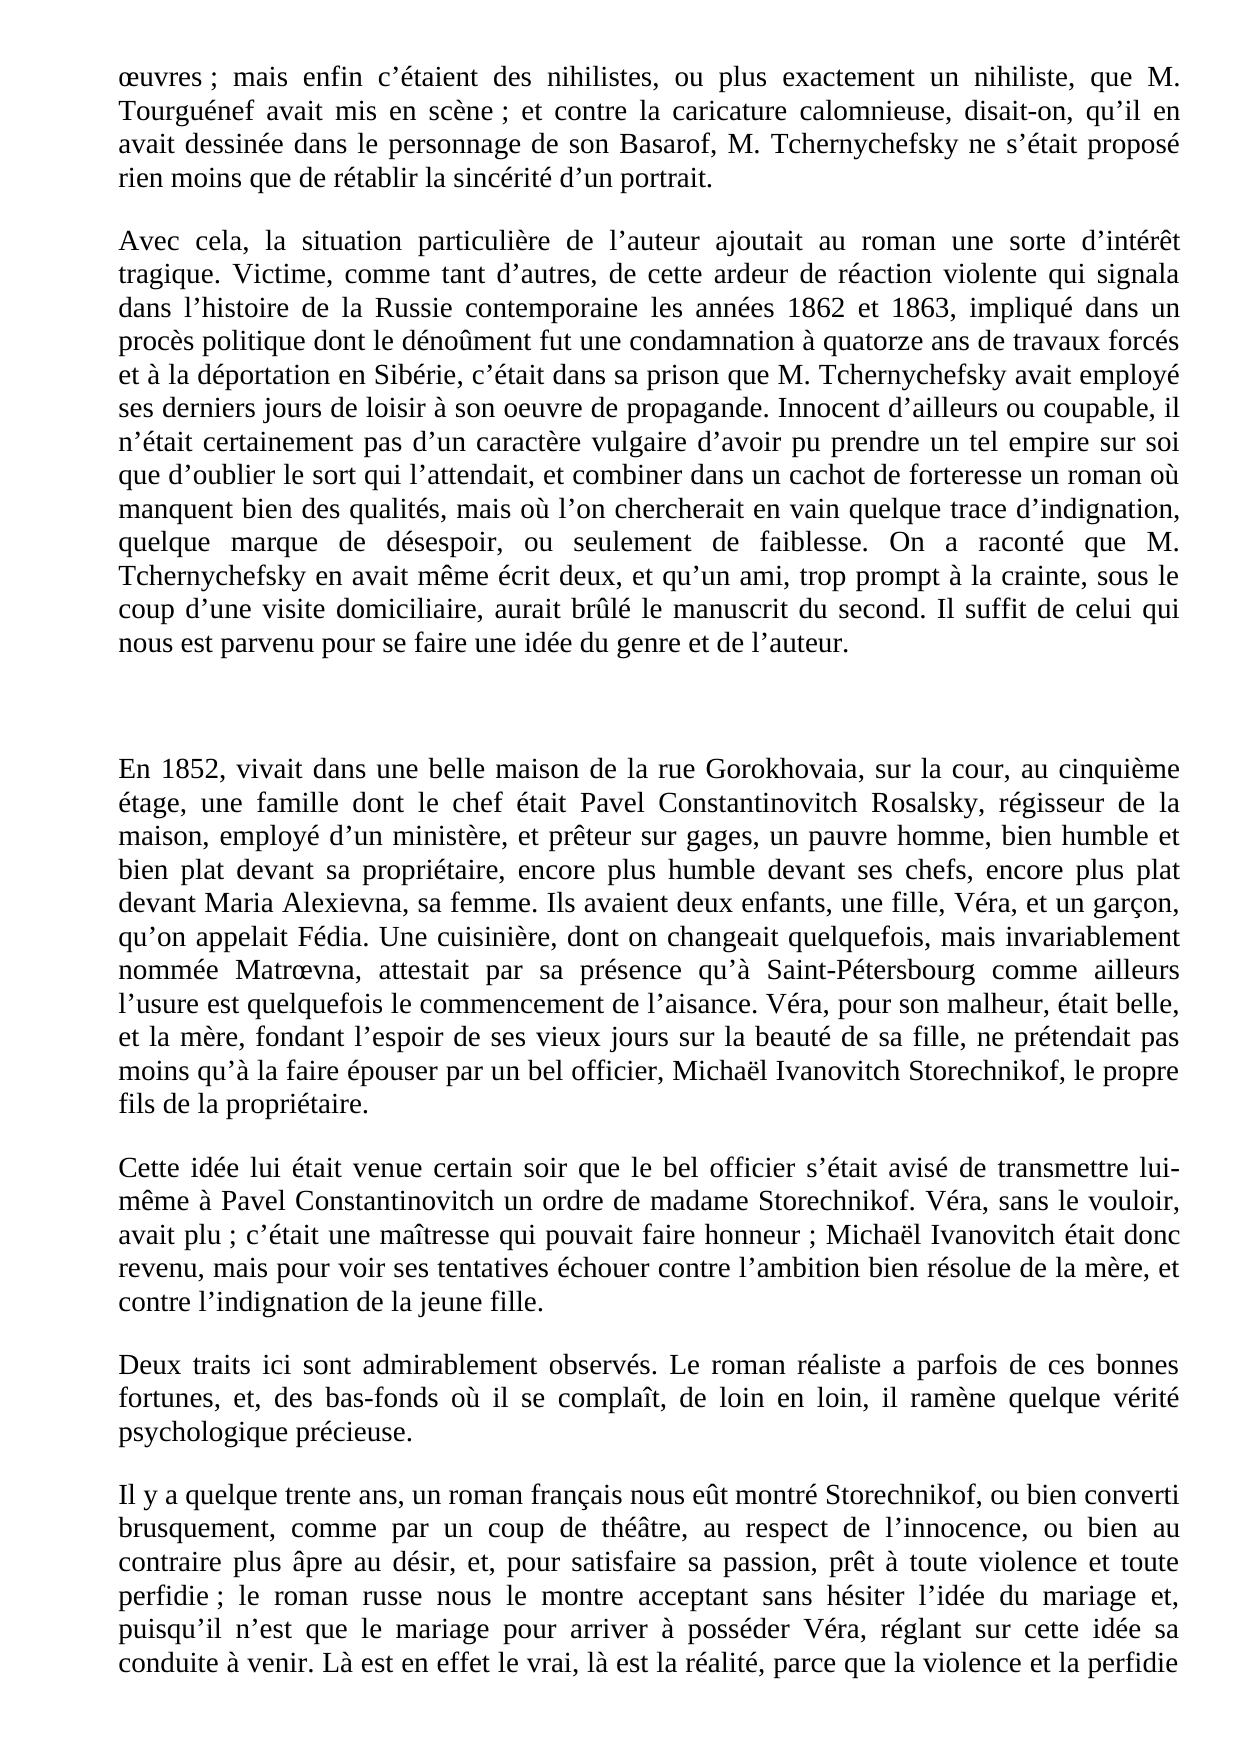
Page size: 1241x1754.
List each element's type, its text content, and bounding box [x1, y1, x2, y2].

text Cette idée lui était venue certain soir que le bel officier s’était avisé de transmettre lui-même à Pavel Constantinovitch un ordre de madame Storechnikof. Véra, sans le vouloir, avait plu ; c’était une maîtresse qui pouvait faire honneur ; Michaël Ivanovitch était donc revenu, mais pour voir ses tentatives échouer contre l’ambition bien résolue de la mère, et contre l’indignation de la jeune fille. [118, 1150, 1181, 1317]
text œuvres ; mais enfin c’étaient des nihilistes, ou plus exactement un nihiliste, que M. Tourguénef avait mis en scène ; et contre la caricature calomnieuse, disait-on, qu’il en avait dessinée dans le personnage de son Basarof, M. Tchernychefsky ne s’était proposé rien moins que de rétablir la sincérité d’un portrait. [118, 59, 1181, 193]
text En 1852, vivait dans une belle maison de la rue Gorokhovaia, sur la cour, au cinquième étage, une famille dont le chef était Pavel Constantinovitch Rosalsky, régisseur de la maison, employé d’un ministère, et prêteur sur gages, un pauvre homme, bien humble et bien plat devant sa propriétaire, encore plus humble devant ses chefs, encore plus plat devant Maria Alexievna, sa femme. Ils avaient deux enfants, une fille, Véra, et un garçon, qu’on appelait Fédia. Une cuisinière, dont on changeait quelquefois, mais invariablement nommée Matrœvna, attestait par sa présence qu’à Saint-Pétersbourg comme ailleurs l’usure est quelquefois le commencement de l’aisance. Véra, pour son malheur, était belle, et la mère, fondant l’espoir de ses vieux jours sur la beauté de sa fille, ne prétendait pas moins qu’à la faire épouser par un bel officier, Michaël Ivanovitch Storechnikof, le propre fils de la propriétaire. [118, 751, 1181, 1120]
text Il y a quelque trente ans, un roman français nous eût montré Storechnikof, ou bien converti brusquement, comme par un coup de théâtre, au respect de l’innocence, ou bien au contraire plus âpre au désir, et, pour satisfaire sa passion, prêt à toute violence et toute perfidie ; le roman russe nous le montre acceptant sans hésiter l’idée du mariage et, puisqu’il n’est que le mariage pour arriver à posséder Véra, réglant sur cette idée sa conduite à venir. Là est en effet le vrai, là est la réalité, parce que la violence et la perfidie [118, 1477, 1181, 1678]
text Deux traits ici sont admirablement observés. Le roman réaliste a parfois de ces bonnes fortunes, et, des bas-fonds où il se complaît, de loin en loin, il ramène quelque vérité psychologique précieuse. [118, 1347, 1181, 1447]
text Avec cela, la situation particulière de l’auteur ajoutait au roman une sorte d’intérêt tragique. Victime, comme tant d’autres, de cette ardeur de réaction violente qui signala dans l’histoire de la Russie contemporaine les années 1862 et 1863, impliqué dans un procès politique dont le dénoûment fut une condamnation à quatorze ans de travaux forcés et à la déportation en Sibérie, c’était dans sa prison que M. Tchernychefsky avait employé ses derniers jours de loisir à son oeuvre de propagande. Innocent d’ailleurs ou coupable, il n’était certainement pas d’un caractère vulgaire d’avoir pu prendre un tel empire sur soi que d’oublier le sort qui l’attendait, et combiner dans un cachot de forteresse un roman où manquent bien des qualités, mais où l’on chercherait en vain quelque trace d’indignation, quelque marque de désespoir, ou seulement de faiblesse. On a raconté que M. Tchernychefsky en avait même écrit deux, et qu’un ami, trop prompt à la crainte, sous le coup d’une visite domiciliaire, aurait brûlé le manuscrit du second. Il suffit de celui qui nous est parvenu pour se faire une idée du genre et de l’auteur. [118, 223, 1181, 659]
